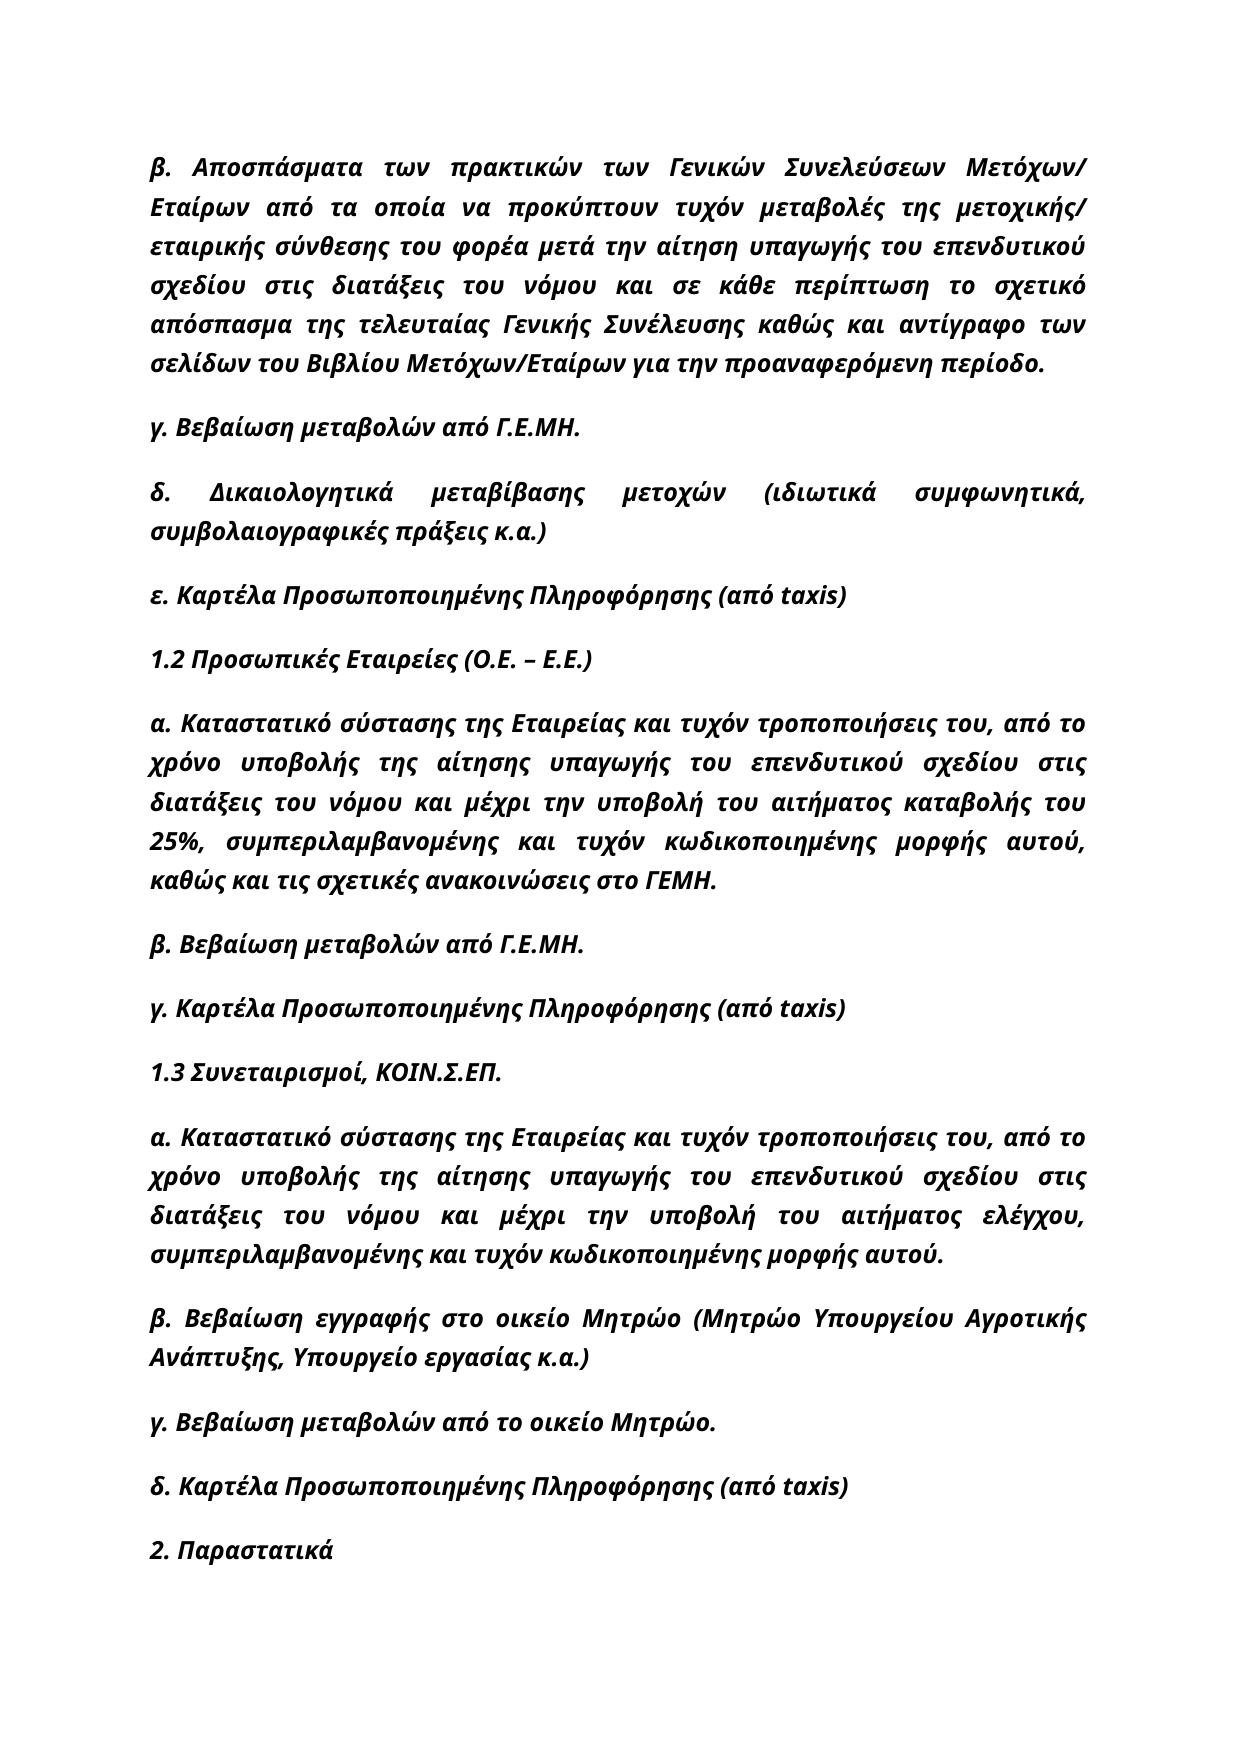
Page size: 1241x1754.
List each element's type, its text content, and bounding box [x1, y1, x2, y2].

text β. Βεβαίωση εγγραφής στο οικείο Μητρώο (Μητρώο Υπουργείου Αγροτικής Ανάπτυξης, Υπουργείο εργασίας κ.α.) [150, 1301, 1090, 1374]
text δ. Δικαιολογητικά μεταβίβασης μετοχών (ιδιωτικά συμφωνητικά, συμβολαιογραφικές πράξεις κ.α.) [150, 474, 1090, 547]
text γ. Βεβαίωση μεταβολών από το οικείο Μητρώο. [150, 1404, 1090, 1438]
text α. Καταστατικό σύστασης της Εταιρείας και τυχόν τροποποιήσεις του, από το χρόνο υποβολής της αίτησης υπαγωγής του επενδυτικού σχεδίου στις διατάξεις του νόμου και μέχρι την υποβολή του αιτήματος καταβολής του 25%, συμπεριλαμβανομένης και τυχόν κωδικοποιημένης μορφής αυτού, καθώς και τις σχετικές ανακοινώσεις στο ΓΕΜΗ. [150, 706, 1090, 897]
text β. Αποσπάσματα των πρακτικών των Γενικών Συνελεύσεων Μετόχων/ Εταίρων από τα οποία να προκύπτουν τυχόν μεταβολές της μετοχικής/ εταιρικής σύνθεσης του φορέα μετά την αίτηση υπαγωγής του επενδυτικού σχεδίου στις διατάξεις του νόμου και σε κάθε περίπτωση το σχετικό απόσπασμα της τελευταίας Γενικής Συνέλευσης καθώς και αντίγραφο των σελίδων του Βιβλίου Μετόχων/Εταίρων για την προαναφερόμενη περίοδο. [150, 150, 1090, 380]
text β. Βεβαίωση μεταβολών από Γ.Ε.ΜΗ. [150, 927, 1090, 961]
text γ. Βεβαίωση μεταβολών από Γ.Ε.ΜΗ. [150, 410, 1090, 444]
text δ. Καρτέλα Προσωποποιημένης Πληροφόρησης (από taxis) [150, 1468, 1090, 1502]
text 1.2 Προσωπικές Εταιρείες (Ο.Ε. – Ε.Ε.) [150, 642, 1090, 676]
text 2. Παραστατικά [150, 1532, 1090, 1567]
text ε. Καρτέλα Προσωποποιημένης Πληροφόρησης (από taxis) [150, 577, 1090, 612]
text 1.3 Συνεταιρισμοί, ΚΟΙΝ.Σ.ΕΠ. [150, 1055, 1090, 1089]
text γ. Καρτέλα Προσωποποιημένης Πληροφόρησης (από taxis) [150, 991, 1090, 1025]
text α. Καταστατικό σύστασης της Εταιρείας και τυχόν τροποποιήσεις του, από το χρόνο υποβολής της αίτησης υπαγωγής του επενδυτικού σχεδίου στις διατάξεις του νόμου και μέχρι την υποβολή του αιτήματος ελέγχου, συμπεριλαμβανομένης και τυχόν κωδικοποιημένης μορφής αυτού. [150, 1119, 1090, 1271]
